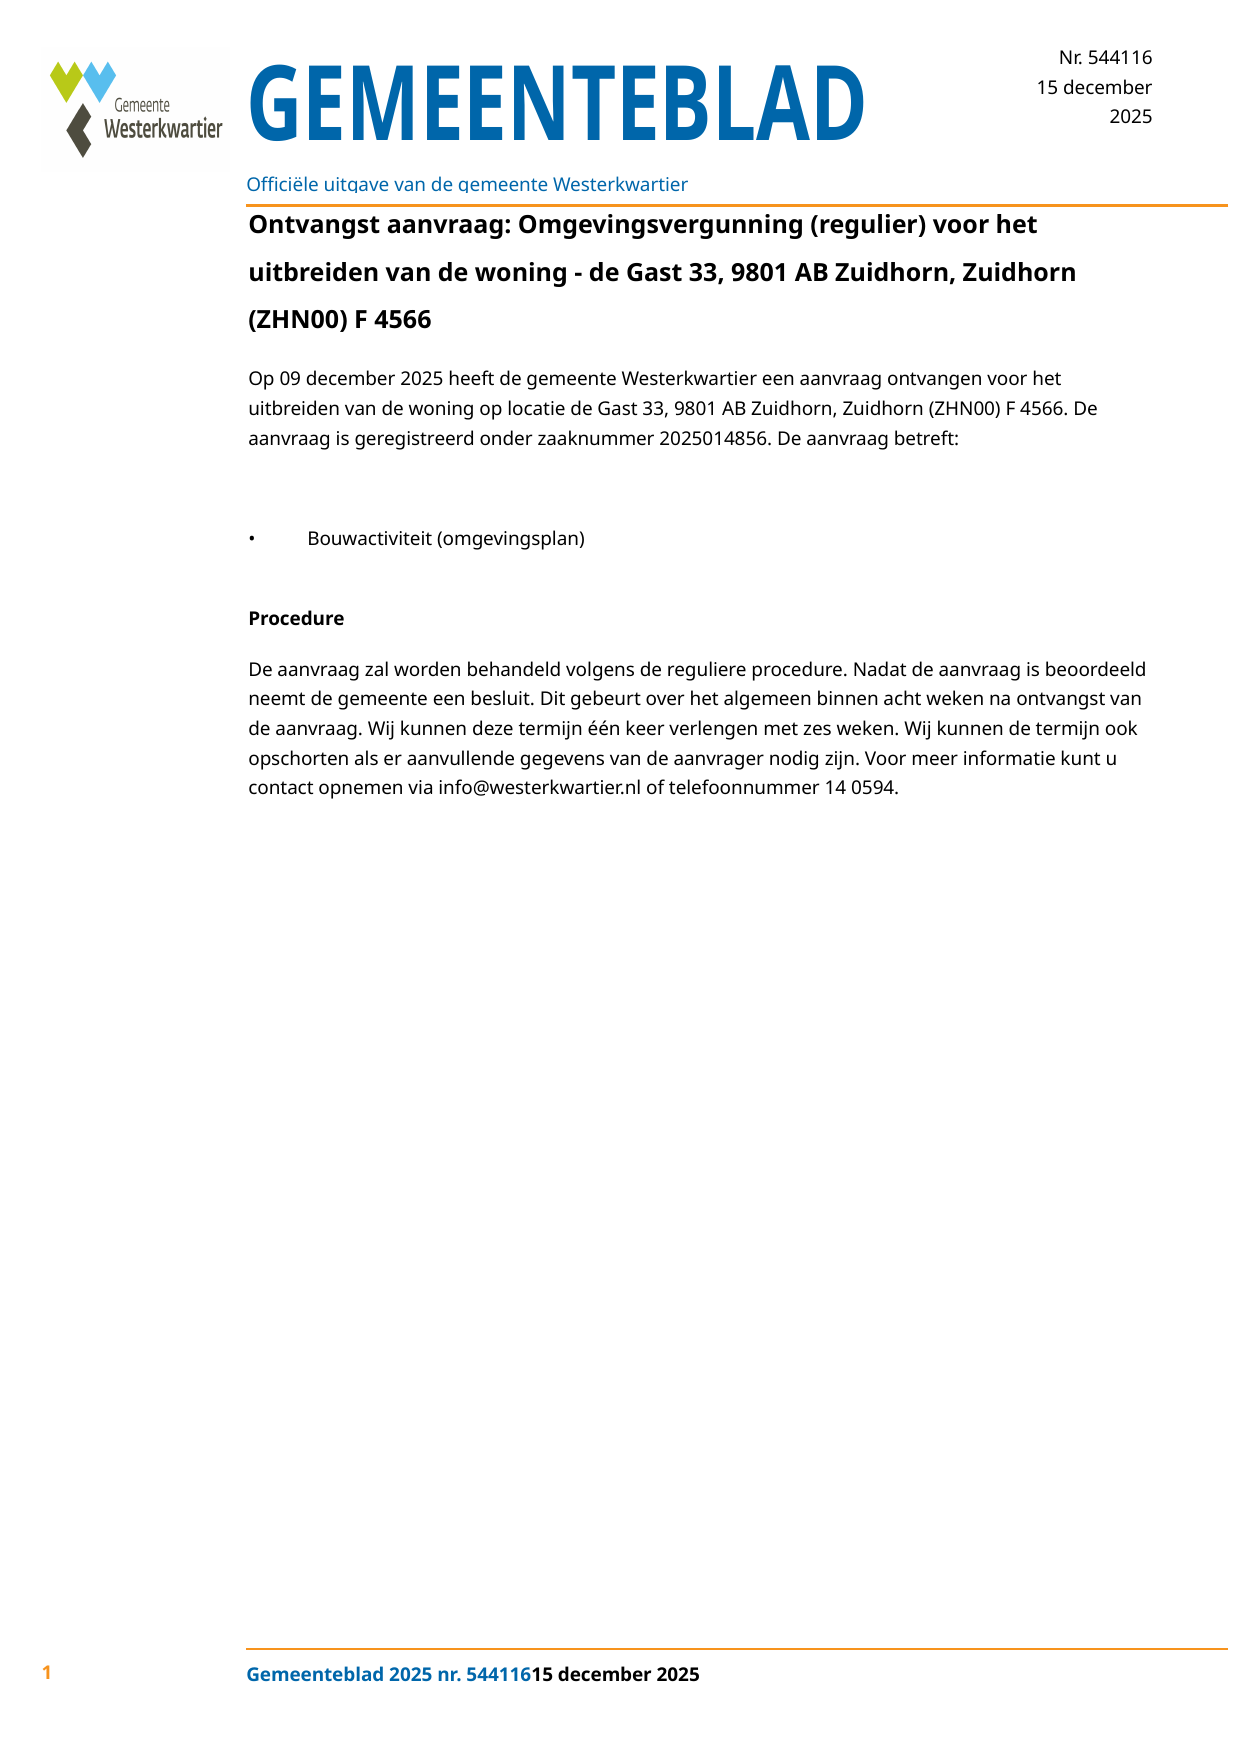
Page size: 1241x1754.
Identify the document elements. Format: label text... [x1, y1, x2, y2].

text De aanvraag zal worden behandeld volgens de reguliere procedure. Nadat de aanvraag is beoordeeld neemt de gemeente een besluit. Dit gebeurt over het algemeen binnen acht weken na ontvangst van de aanvraag. Wij kunnen deze termijn één keer verlengen met zes weken. Wij kunnen de termijn ook opschorten als er aanvullende gegevens van de aanvrager nodig zijn. Voor meer informatie kunt u contact opnemen via info@westerkwartier.nl of telefoonnummer 14 0594. [248, 656, 1152, 800]
text Procedure [248, 606, 1152, 631]
text Op 09 december 2025 heeft de gemeente Westerkwartier een aanvraag ontvangen voor het uitbreiden van de woning op locatie de Gast 33, 9801 AB Zuidhorn, Zuidhorn (ZHN00) F 4566. De aanvraag is geregistreerd onder zaaknummer 2025014856. De aanvraag betreft: [248, 366, 1152, 450]
picture [41, 47, 231, 172]
list Bouwactiviteit (omgevingsplan) [248, 526, 1152, 551]
text Ontvangst aanvraag: Omgevingsvergunning (regulier) voor het uitbreiden van de woning - de Gast 33, 9801 AB Zuidhorn, Zuidhorn (ZHN00) F 4566 [248, 207, 1152, 336]
